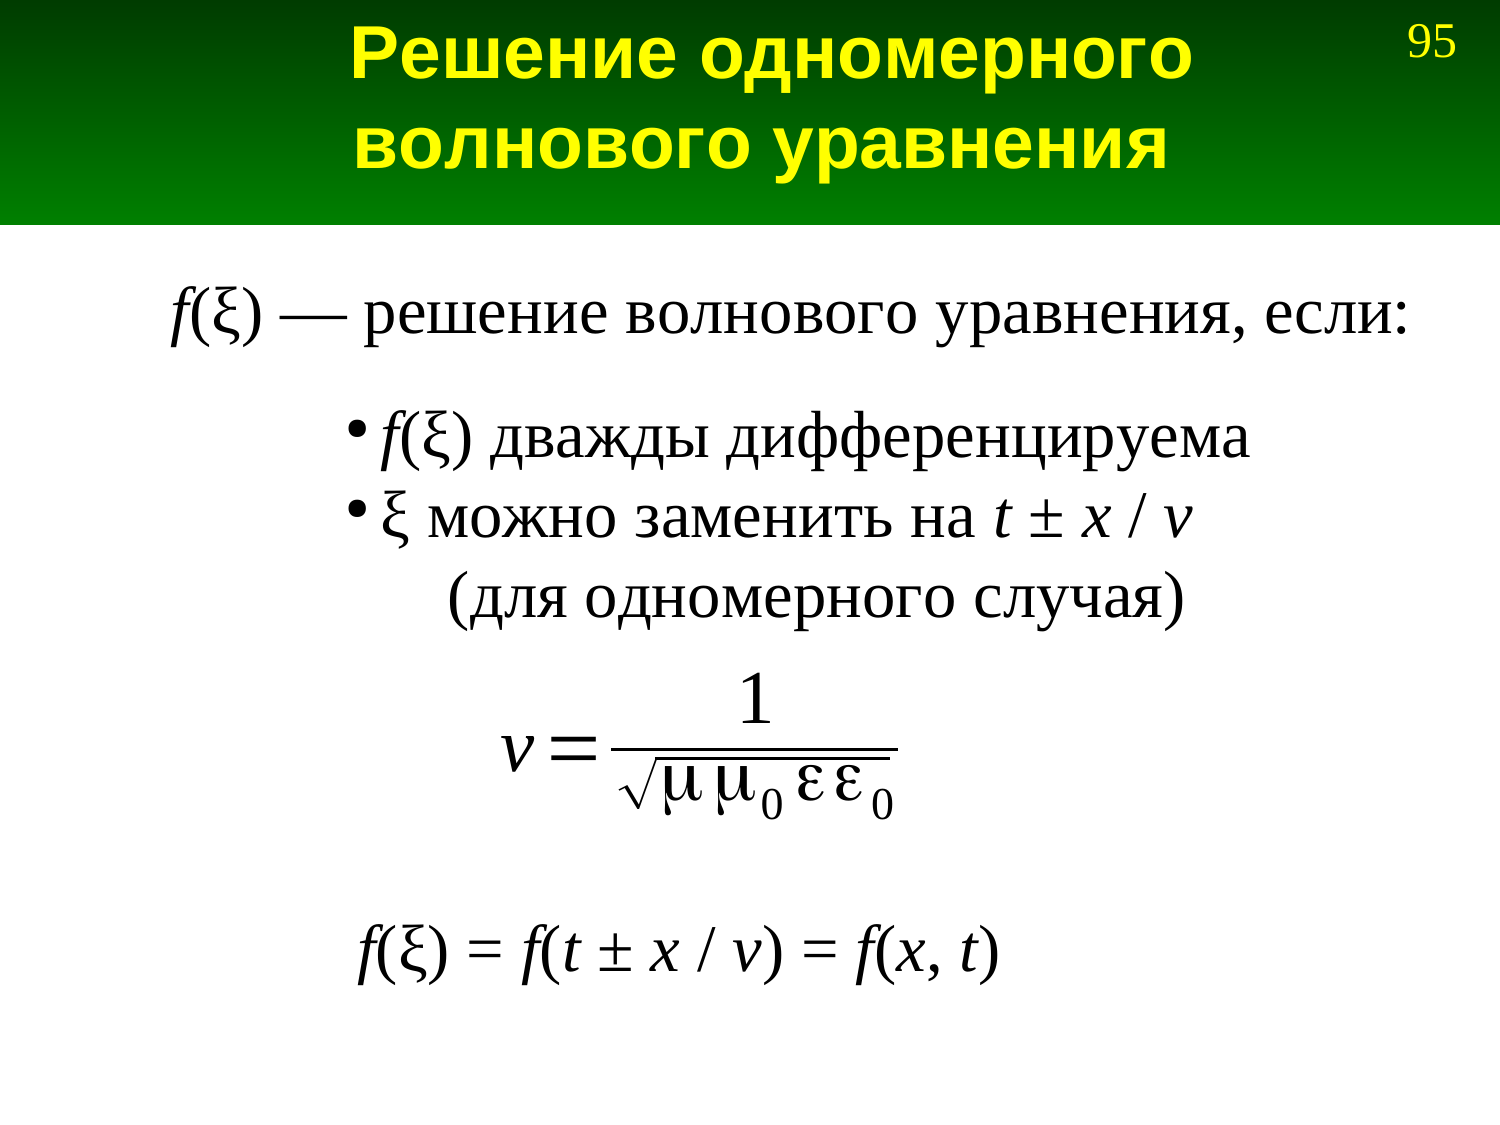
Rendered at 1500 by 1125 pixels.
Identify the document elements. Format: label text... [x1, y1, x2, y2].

text_box f(ξ) — решение волнового уравнения, если: [155, 259, 1428, 355]
chart [481, 656, 920, 827]
text_box f(ξ) = f(t ± x / v) = f(x, t) [342, 897, 1123, 1016]
text_box f(ξ) дважды дифференцируема ξ можно заменить на t ± x / v (для одномерного случая) [330, 383, 1268, 638]
title Решение одномерного волнового уравнения [123, 0, 1399, 192]
